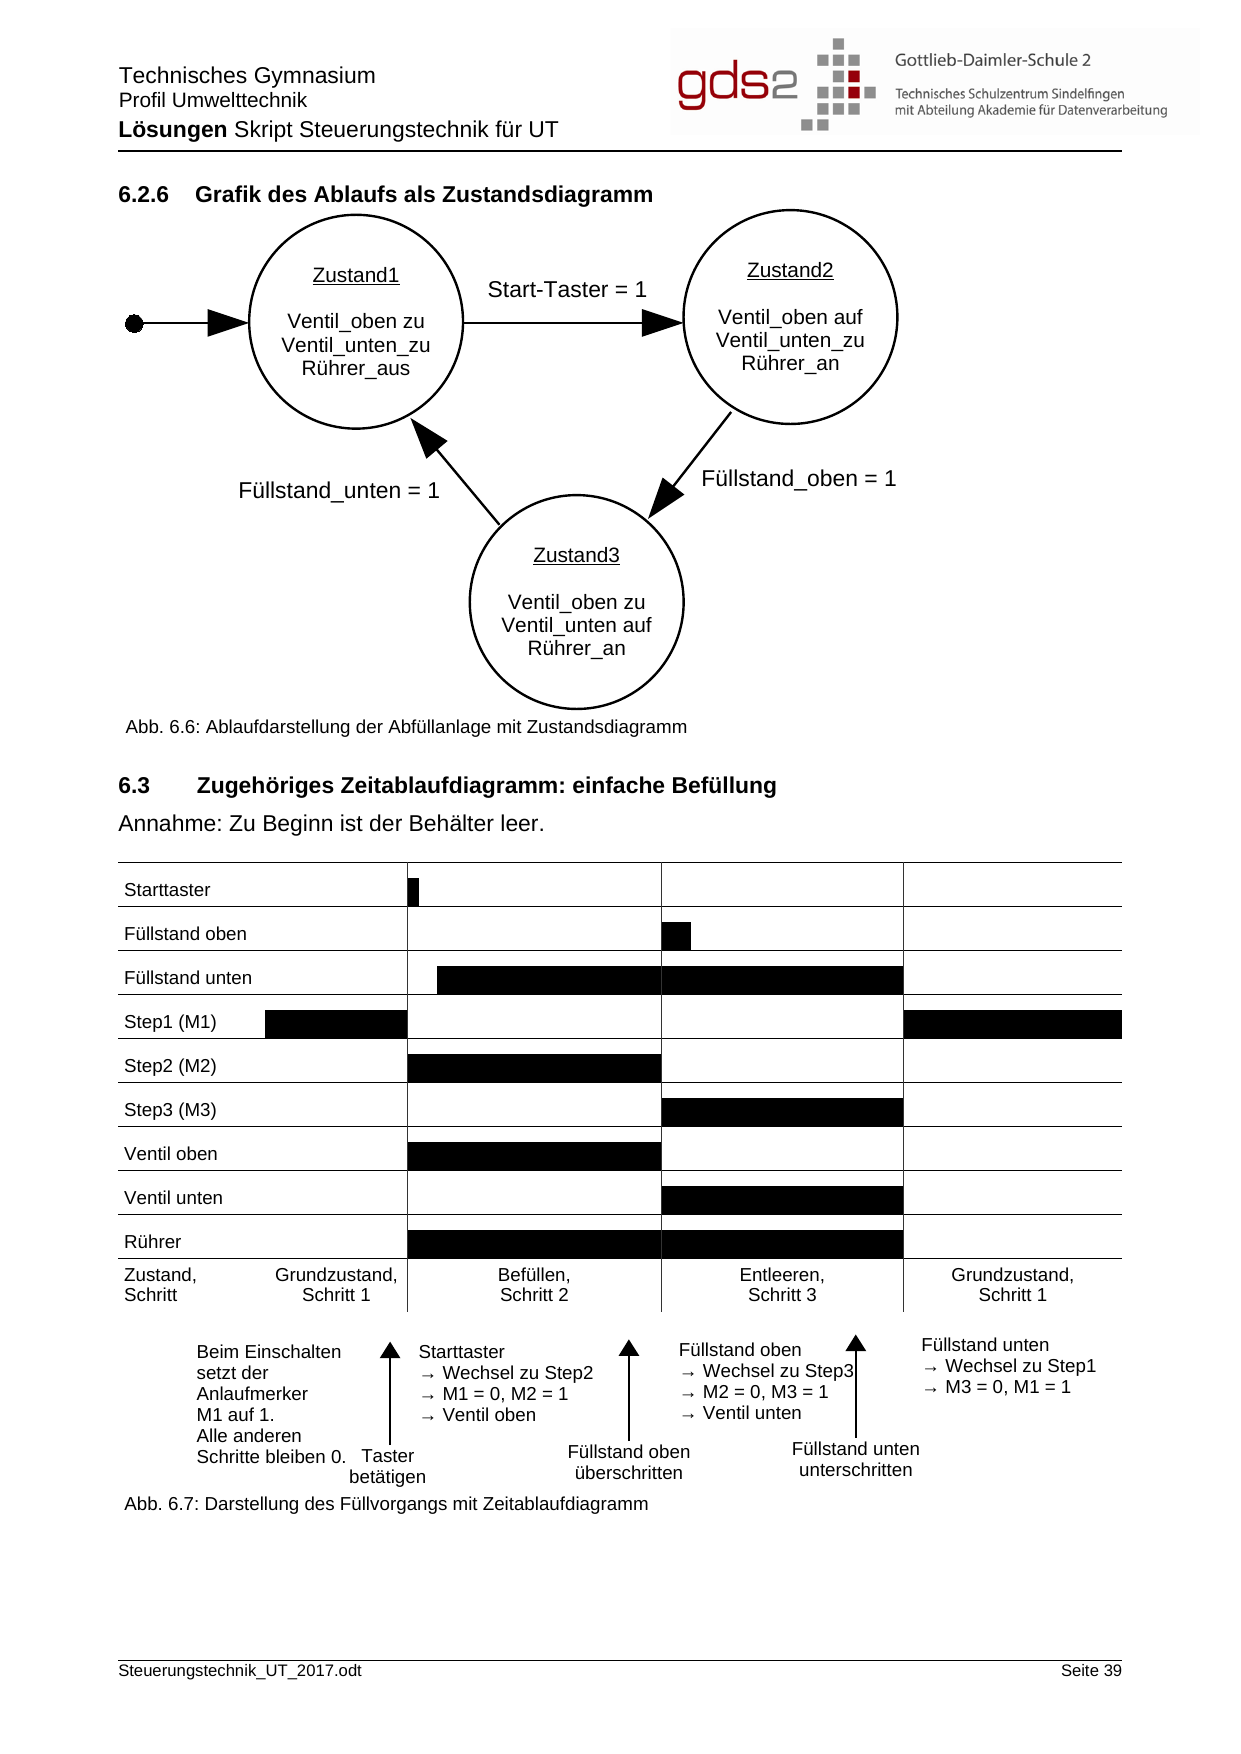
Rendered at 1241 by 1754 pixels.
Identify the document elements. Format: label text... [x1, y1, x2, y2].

table_cell [662, 1142, 903, 1170]
table_cell [265, 1010, 407, 1038]
table_cell Grundzustand, Schritt 1 [265, 1259, 407, 1312]
table_header [408, 863, 661, 878]
table_cell [662, 1010, 903, 1038]
text Abb. 6.6: Ablaufdarstellung der Abfüllanlage mit Zustandsdiagramm [125, 223, 903, 737]
table_cell [904, 1054, 1122, 1082]
table_cell [265, 966, 407, 994]
table_cell [662, 995, 903, 1010]
table_cell [662, 878, 903, 906]
table_cell Zustand, Schritt [118, 1259, 265, 1312]
table_cell [408, 951, 661, 966]
table_cell [408, 1054, 661, 1082]
table_cell [691, 922, 903, 950]
table_cell [265, 951, 407, 966]
table_cell [904, 1186, 1122, 1214]
table_cell [904, 1230, 1122, 1258]
table_header [662, 863, 903, 878]
table_cell [904, 995, 1122, 1010]
table_cell [662, 1054, 903, 1082]
table_cell [904, 951, 1122, 966]
table_cell [662, 951, 903, 966]
table_cell [408, 1186, 661, 1214]
table_cell [662, 1083, 903, 1098]
table_cell [408, 1142, 661, 1170]
table_cell [904, 1083, 1122, 1098]
table_cell [904, 1127, 1122, 1142]
table_cell [408, 878, 419, 906]
table_cell [904, 966, 1122, 994]
text Abb. 6.7: Darstellung des Füllvorgangs mit Zeitablaufdiagramm [124, 1346, 1034, 1514]
table_cell [408, 1215, 661, 1230]
table_cell Step2 (M2) [118, 1039, 265, 1082]
table_cell [408, 966, 437, 994]
table_cell [265, 907, 407, 922]
table_cell [419, 878, 661, 906]
table_cell [904, 1142, 1122, 1170]
table_cell [408, 1039, 661, 1054]
table_cell [265, 1186, 407, 1214]
table_cell [265, 1054, 407, 1082]
table_cell [904, 1215, 1122, 1230]
table_cell [408, 1010, 661, 1038]
table_cell [408, 1230, 661, 1258]
table_cell [904, 878, 1122, 906]
table_cell Rührer [118, 1215, 265, 1258]
subtitle Zugehöriges Zeitablaufdiagramm: einfache Befüllung [118, 772, 1122, 798]
table_cell Füllstand oben [118, 907, 265, 950]
table_cell [265, 1215, 407, 1230]
table_cell [265, 1039, 407, 1054]
table_cell Füllstand unten [118, 951, 265, 994]
table_cell [662, 966, 903, 994]
table_cell [662, 1215, 903, 1230]
table_cell Ventil unten [118, 1171, 265, 1214]
table_header Starttaster [118, 863, 265, 906]
table_cell Step3 (M3) [118, 1083, 265, 1126]
table_cell Ventil oben [118, 1127, 265, 1170]
table_cell [265, 995, 407, 1010]
table_cell Befüllen, Schritt 2 [408, 1259, 661, 1312]
table_cell [265, 878, 407, 906]
table_cell [904, 1039, 1122, 1054]
table_cell [408, 1171, 661, 1186]
table_cell [408, 995, 661, 1010]
table_cell Entleeren, Schritt 3 [662, 1259, 903, 1312]
table_cell [904, 922, 1122, 950]
table_cell [265, 1098, 407, 1126]
subtitle Grafik des Ablaufs als Zustandsdiagramm [118, 182, 1122, 207]
table_cell [408, 907, 661, 922]
text Annahme: Zu Beginn ist der Behälter leer. [118, 811, 1122, 836]
table_cell [265, 1083, 407, 1098]
table_cell [408, 1083, 661, 1098]
table_cell Step1 (M1) [118, 995, 265, 1038]
table_cell [265, 1142, 407, 1170]
table_cell [662, 1230, 903, 1258]
table_cell [408, 1127, 661, 1142]
table_cell [265, 1127, 407, 1142]
table_header [904, 863, 1122, 878]
table_cell [662, 1098, 903, 1126]
table_cell [662, 1127, 903, 1142]
table_cell [662, 1186, 903, 1214]
table_cell [265, 1230, 407, 1258]
table_cell [265, 1171, 407, 1186]
table_cell [408, 922, 661, 950]
table_cell [662, 922, 691, 950]
table_cell [904, 1010, 1122, 1038]
table_cell [662, 1039, 903, 1054]
table_cell [662, 907, 903, 922]
table_cell [408, 1098, 661, 1126]
table_cell [662, 1171, 903, 1186]
table_cell [904, 1171, 1122, 1186]
picture [670, 28, 1201, 135]
table_cell [904, 1098, 1122, 1126]
table_cell Grundzustand, Schritt 1 [904, 1259, 1122, 1312]
table_cell [437, 966, 661, 994]
table_cell [904, 907, 1122, 922]
table_header [265, 863, 407, 878]
table_cell [265, 922, 407, 950]
